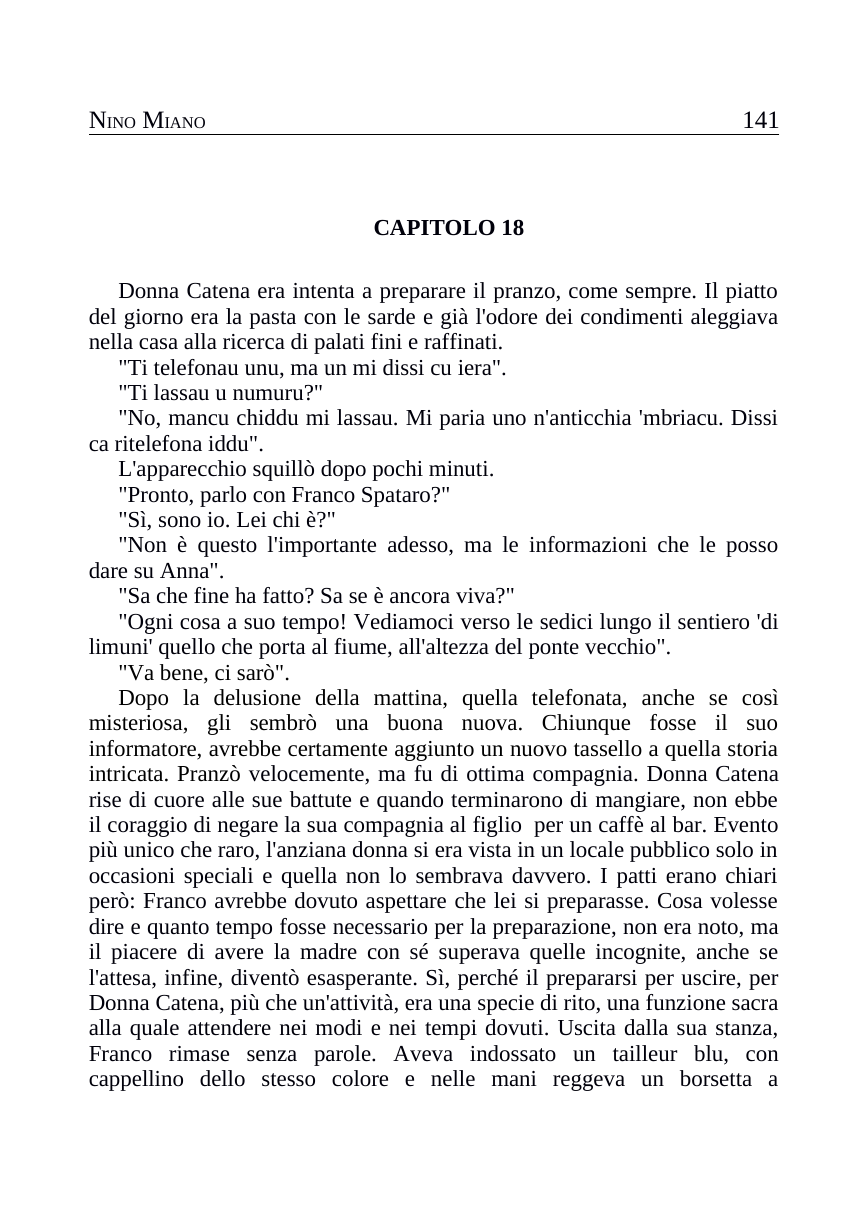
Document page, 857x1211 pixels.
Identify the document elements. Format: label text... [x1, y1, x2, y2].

subtitle CAPITOLO 18 [88, 215, 779, 240]
text Donna Catena era intenta a preparare il pranzo, come sempre. Il piatto del giorno era la pasta con le sarde e già l'odore dei condimenti aleggiava nella casa alla ricerca di palati fini e raffinati. [88, 278, 779, 354]
text "Va bene, ci sarò". [88, 659, 779, 685]
text "No, mancu chiddu mi lassau. Mi paria uno n'anticchia 'mbriacu. Dissi ca ritelefona iddu". [88, 405, 779, 456]
text Dopo la delusione della mattina, quella telefonata, anche se così misteriosa, gli sembrò una buona nuova. Chiunque fosse il suo informatore, avrebbe certamente aggiunto un nuovo tassello a quella storia intricata. Pranzò velocemente, ma fu di ottima compagnia. Donna Catena rise di cuore alle sue battute e quando terminarono di mangiare, non ebbe il coraggio di negare la sua compagnia al figlio per un caffè al bar. Evento più unico che raro, l'anziana donna si era vista in un locale pubblico solo in occasioni speciali e quella non lo sembrava davvero. I patti erano chiari però: Franco avrebbe dovuto aspettare che lei si preparasse. Cosa volesse dire e quanto tempo fosse necessario per la preparazione, non era noto, ma il piacere di avere la madre con sé superava quelle incognite, anche se l'attesa, infine, diventò esasperante. Sì, perché il prepararsi per uscire, per Donna Catena, più che un'attività, era una specie di rito, una funzione sacra alla quale attendere nei modi e nei tempi dovuti. Uscita dalla sua stanza, Franco rimase senza parole. Aveva indossato un tailleur blu, con cappellino dello stesso colore e nelle mani reggeva un borsetta a [88, 685, 779, 1092]
text "Sa che fine ha fatto? Sa se è ancora viva?" [88, 583, 779, 609]
text "Ogni cosa a suo tempo! Vediamoci verso le sedici lungo il sentiero 'di limuni' quello che porta al fiume, all'altezza del ponte vecchio". [88, 609, 779, 659]
text L'apparecchio squillò dopo pochi minuti. [88, 456, 779, 482]
text "Pronto, parlo con Franco Spataro?" [88, 482, 779, 507]
text "Ti telefonau unu, ma un mi dissi cu iera". [88, 354, 779, 380]
text "Sì, sono io. Lei chi è?" [88, 507, 779, 532]
text "Non è questo l'importante adesso, ma le informazioni che le posso dare su Anna". [88, 532, 779, 583]
text "Ti lassau u numuru?" [88, 380, 779, 405]
